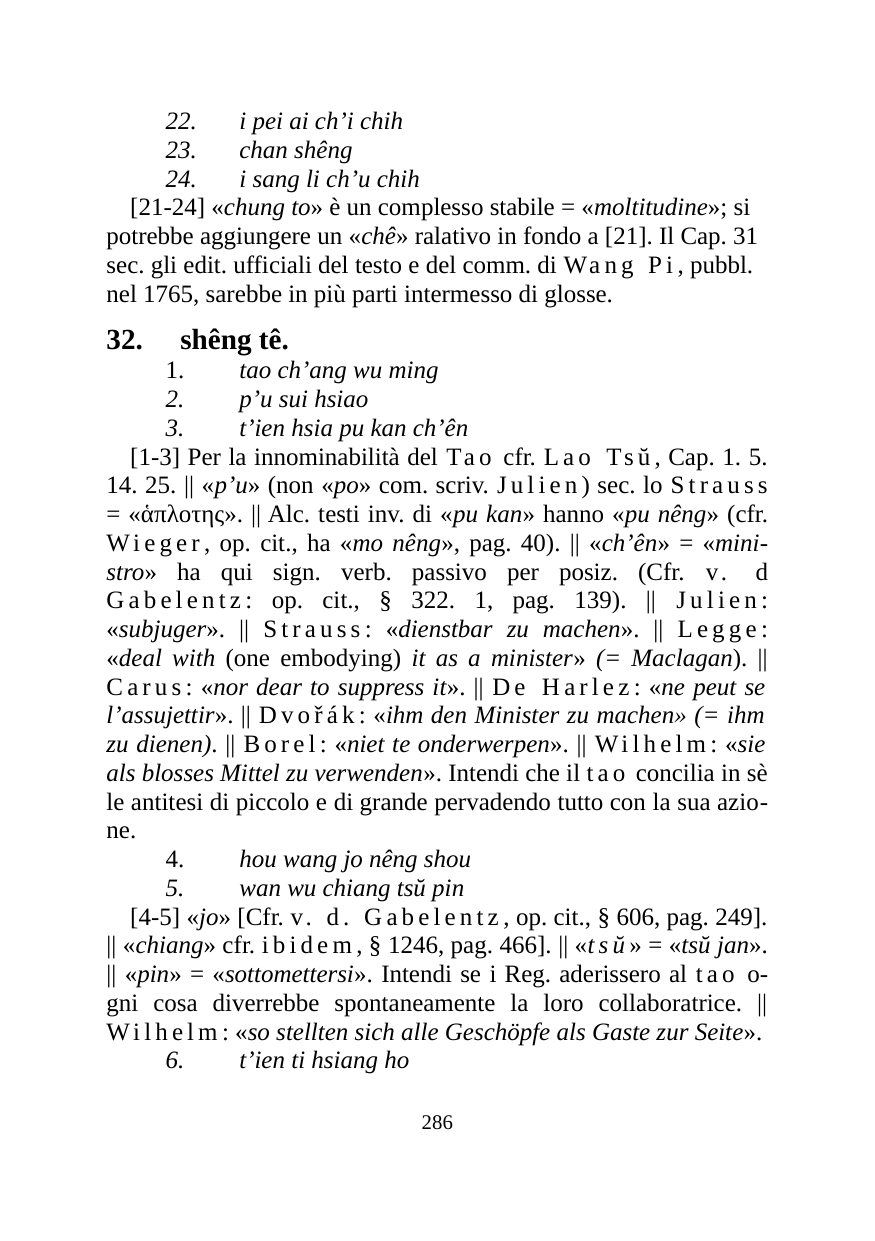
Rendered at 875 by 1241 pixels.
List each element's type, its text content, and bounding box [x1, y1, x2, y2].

subtitle 32. shêng tê. [106, 322, 768, 356]
text [4-5] «jo» [Cfr. v. d. Gabelentz, op. cit., § 606, pag. 249]. || «chiang» cfr. ibidem, § 1246, pag. 466]. || «tsŭ» = «tsŭ jan». || «pin» = «sottomettersi». Intendi se i Reg. aderissero al tao o­gni cosa diverrebbe spontaneamente la loro collaboratrice. || Wilhelm: «so stellten sich alle Geschöpfe als Gaste zur Seite». [106, 902, 768, 1046]
list wan wu chiang tsŭ pin [165, 873, 768, 902]
list tao ch’ang wu ming [165, 356, 768, 384]
list t’ien hsia pu kan ch’ên [165, 413, 768, 442]
list i pei ai ch’i chih [165, 106, 768, 135]
list i sang li ch’u chih [165, 164, 768, 192]
text [21-24] «chung to» è un complesso stabile = «moltitudine»; si potrebbe aggiungere un «chê» ralativo in fondo a [21]. Il Cap. 31 sec. gli edit. ufficiali del testo e del comm. di Wang Pi, pubbl. nel 1765, sarebbe in più parti intermesso di glosse. [106, 192, 768, 307]
list t’ien ti hsiang ho [165, 1046, 768, 1074]
list p’u sui hsiao [165, 384, 768, 413]
text [1-3] Per la innominabilità del Tao cfr. Lao Tsŭ, Cap. 1. 5. 14. 25. || «p’u» (non «po» com. scriv. Julien) sec. lo Strauss = «ἁπλοτης». || Alc. testi inv. di «pu kan» hanno «pu nêng» (cfr. Wieger, op. cit., ha «mo nêng», pag. 40). || «ch’ên» = «mini­stro» ha qui sign. verb. passivo per posiz. (Cfr. v. d Gabelentz: op. cit., § 322. 1, pag. 139). || Julien: «subjuger». || Strauss: «dienstbar zu machen». || Legge: «deal with (one embodying) it as a minister» (= Maclagan). || Carus: «nor dear to suppress it». || De Harlez: «ne peut se l’assujettir». || Dvořák: «ihm den Minister zu machen» (= ihm zu dienen). || Borel: «niet te onderwerpen». || Wilhelm: «sie als blosses Mittel zu verwenden». Intendi che il tao concilia in sè le antitesi di piccolo e di grande pervadendo tutto con la sua azio­ne. [106, 442, 768, 844]
list chan shêng [165, 135, 768, 164]
list hou wang jo nêng shou [165, 844, 768, 873]
